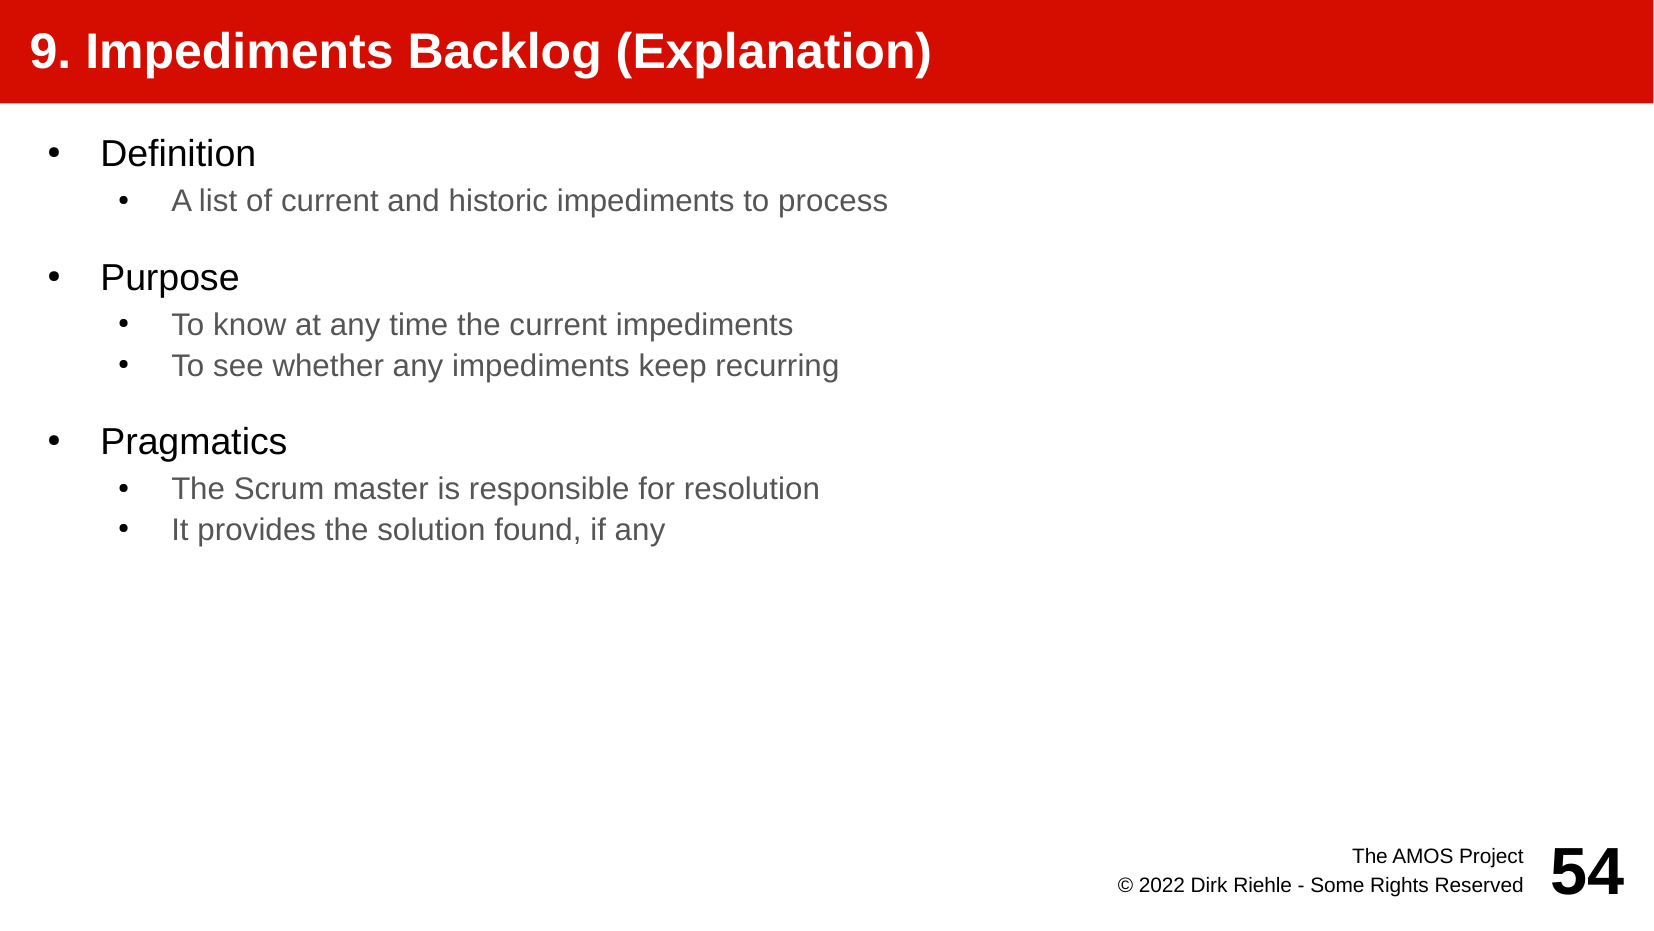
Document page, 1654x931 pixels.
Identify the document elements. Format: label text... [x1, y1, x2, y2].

list Definition A list of current and historic impediments to process Purpose To know at any time the current impediments To see whether any impediments keep recurring Pragmatics The Scrum master is responsible for resolution It provides the solution found, if any [29, 132, 1625, 813]
title 9. Impediments Backlog (Explanation) [0, 0, 1654, 104]
